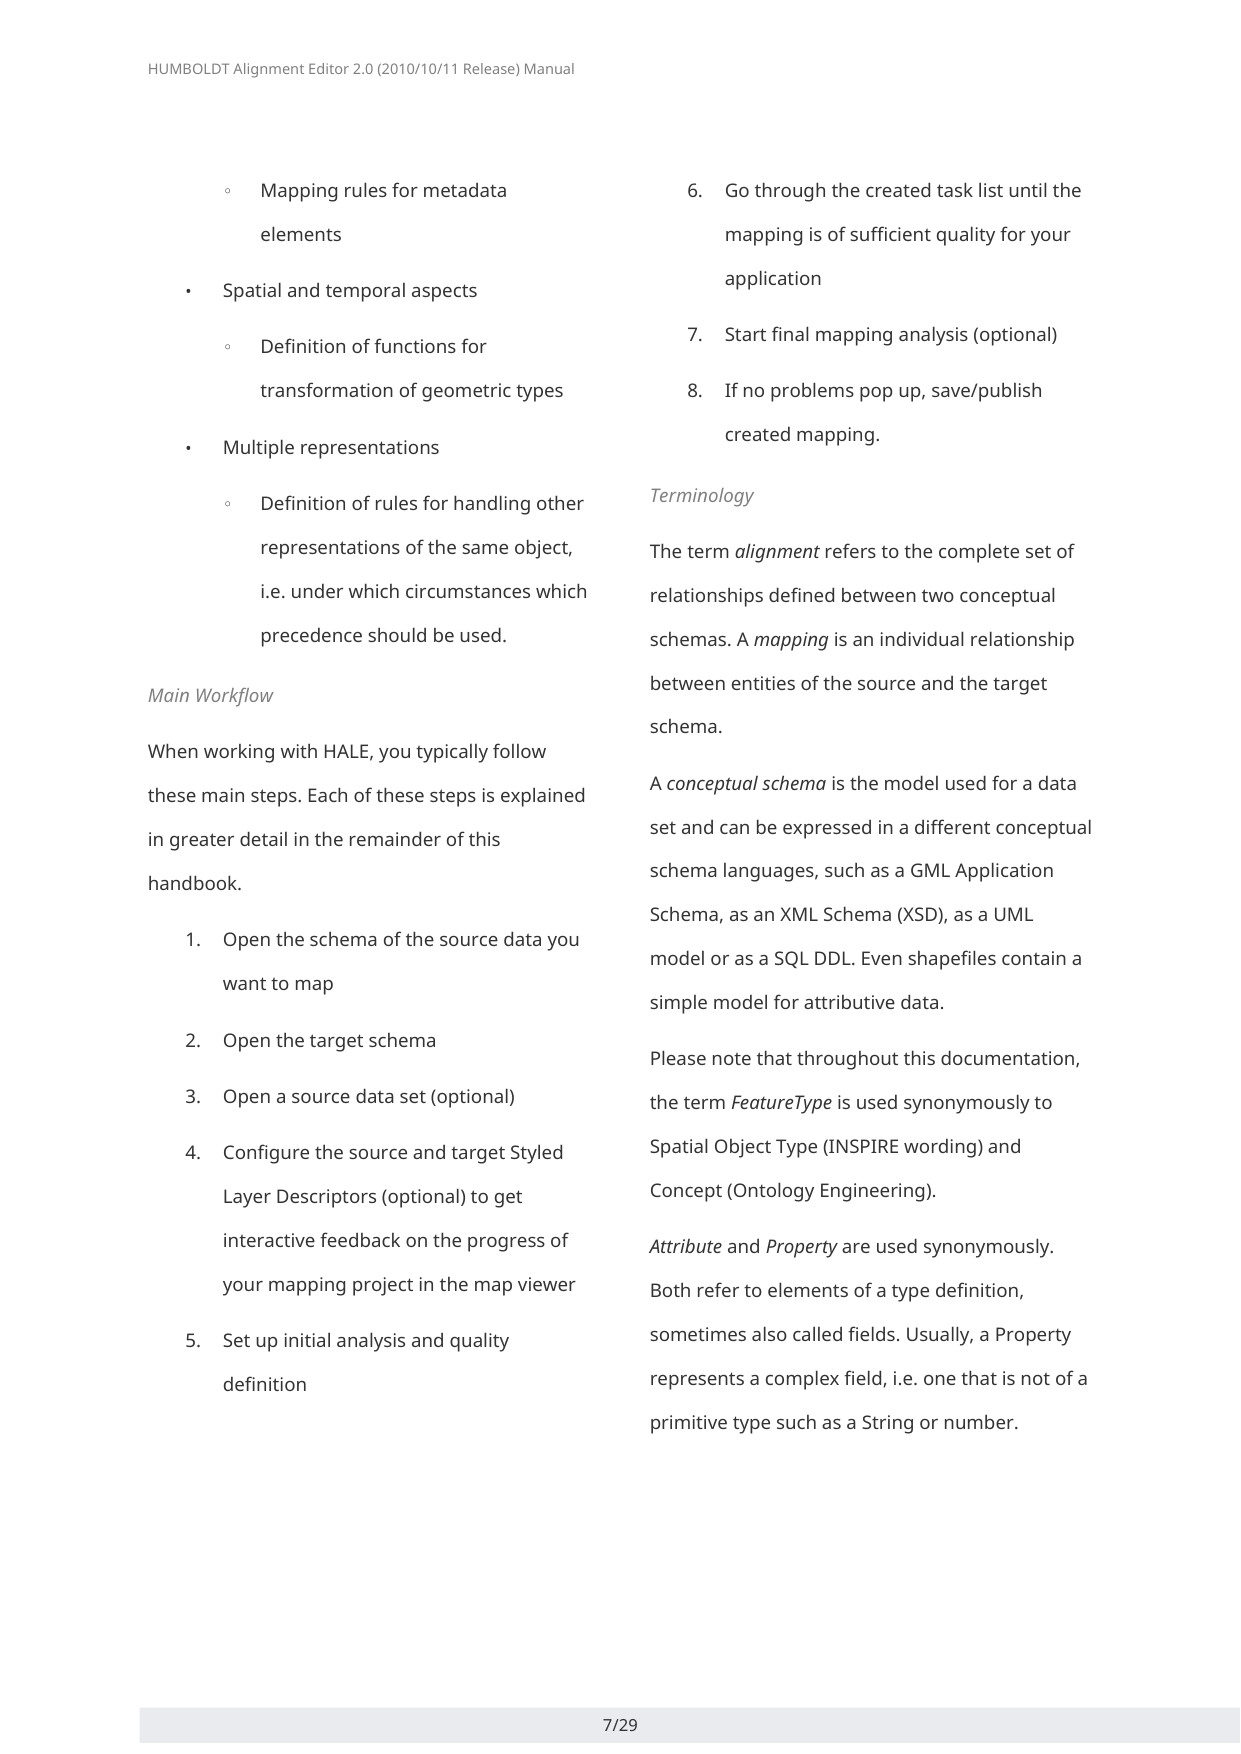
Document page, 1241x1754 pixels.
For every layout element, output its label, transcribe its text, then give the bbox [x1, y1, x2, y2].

text A conceptual schema is the model used for a data set and can be expressed in a different conceptual schema languages, such as a GML Application Schema, as an XML Schema (XSD), as a UML model or as a SQL DDL. Even shapefiles contain a simple model for attributive data. [649, 770, 1092, 1015]
text The term alignment refers to the complete set of relationships defined between two conceptual schemas. A mapping is an individual relationship between entities of the source and the target schema. [649, 538, 1092, 739]
list Mapping rules for metadata elements [223, 177, 591, 247]
list Open a source data set (optional) [185, 1083, 591, 1109]
list If no problems pop up, save/publish created mapping. [687, 378, 1092, 447]
list Go through the created task list until the mapping is of sufficient quality for your application [687, 177, 1092, 290]
list Spatial and temporal aspects [185, 277, 591, 303]
list Open the schema of the source data you want to map [185, 927, 591, 996]
list Multiple representations [185, 434, 591, 459]
list Configure the source and target Styled Layer Descriptors (optional) to get interactive feedback on the progress of your mapping project in the map viewer [185, 1139, 591, 1297]
text Please note that throughout this documentation, the term FeatureType is used synonymously to Spatial Object Type (INSPIRE wording) and Concept (Ontology Engineering). [649, 1046, 1092, 1203]
list Definition of rules for handling other representations of the same object, i.e. under which circumstances which precedence should be used. [223, 490, 591, 647]
list Start final mapping analysis (optional) [687, 321, 1092, 347]
text Attribute and Property are used synonymously. Both refer to elements of a type definition, sometimes also called fields. Usually, a Property represents a complex field, i.e. one that is not of a primitive type such as a String or number. [649, 1234, 1092, 1434]
list Definition of functions for transformation of geometric types [223, 334, 591, 403]
subtitle Terminology [649, 482, 1092, 507]
list Set up initial analysis and quality definition [185, 1327, 591, 1397]
text When working with HALE, you typically follow these main steps. Each of these steps is explained in greater detail in the remainder of this handbook. [148, 739, 591, 896]
subtitle Main Workflow [148, 682, 591, 708]
list Open the target schema [185, 1027, 591, 1052]
